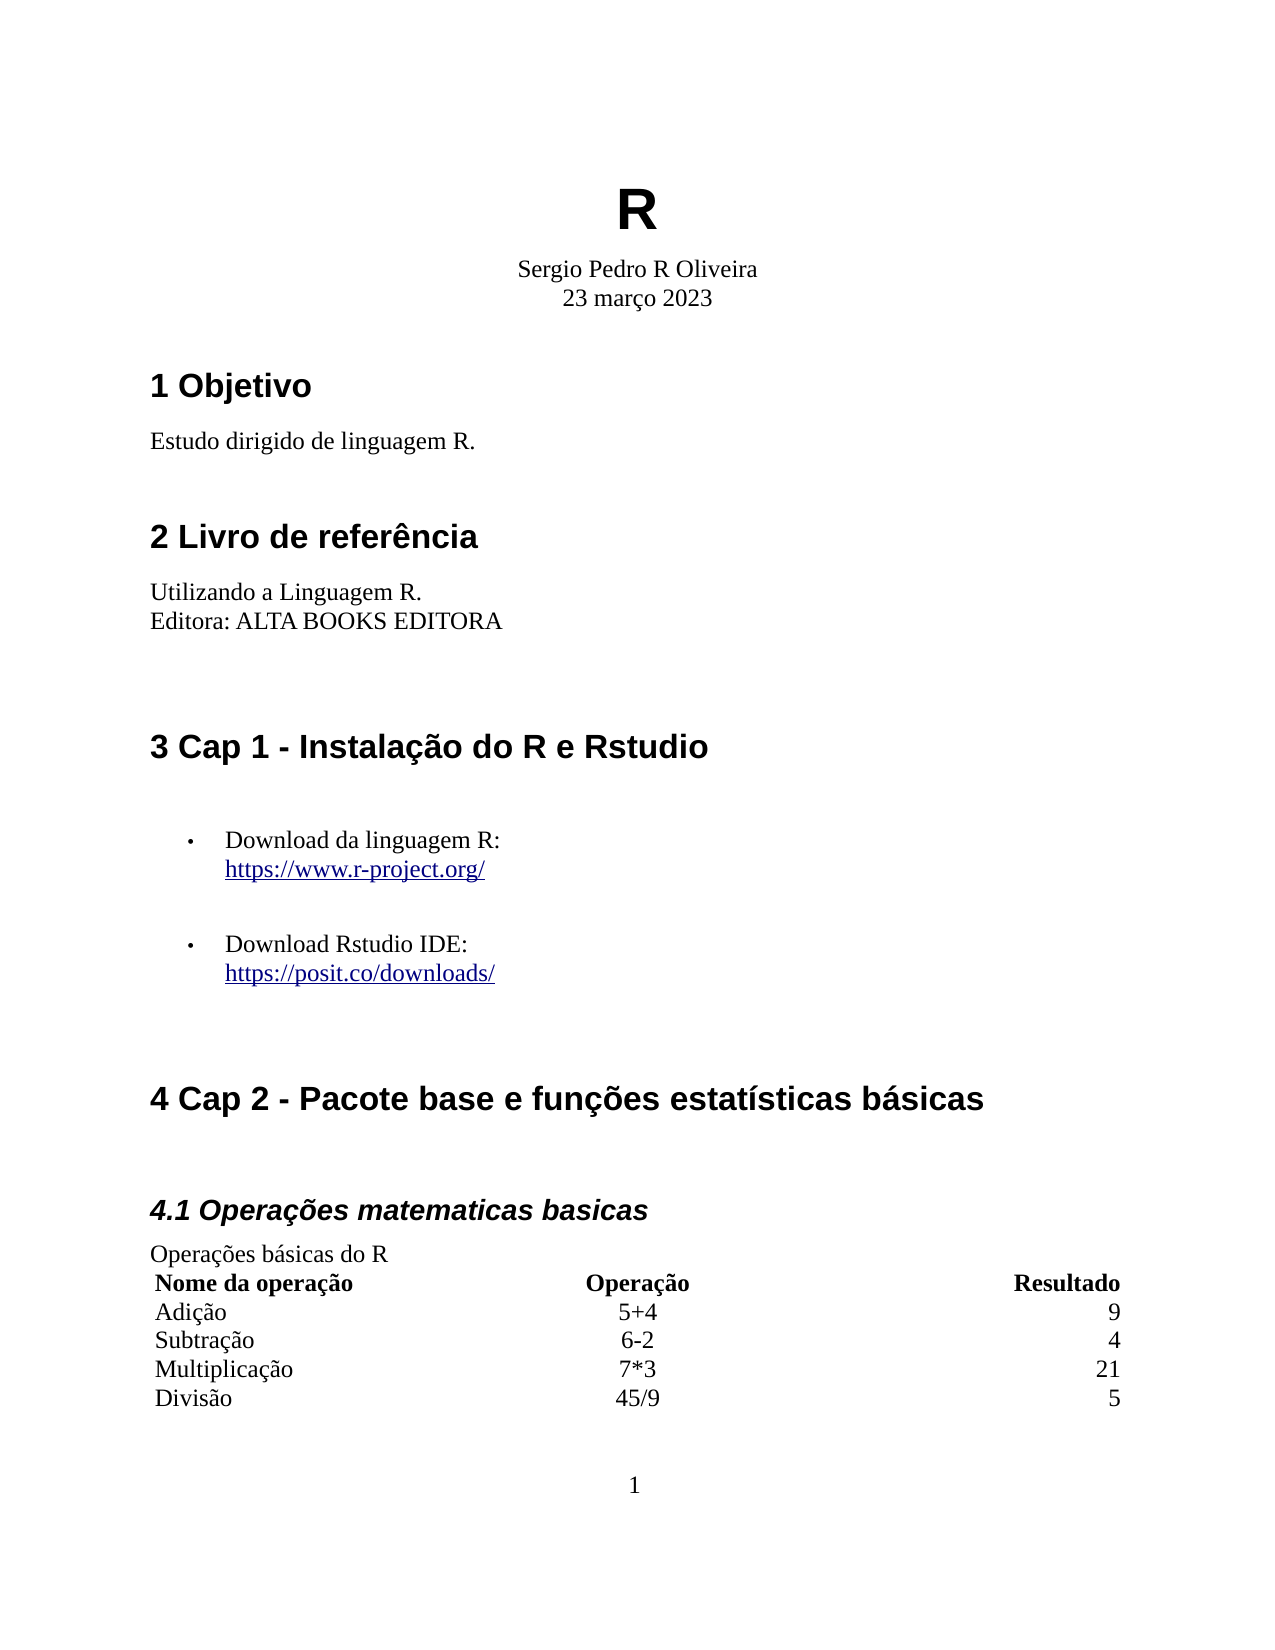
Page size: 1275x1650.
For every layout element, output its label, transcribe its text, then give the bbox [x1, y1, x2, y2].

table_cell 4 [800, 1325, 1125, 1354]
text Estudo dirigido de linguagem R. [150, 426, 1125, 483]
table_cell Subtração [150, 1325, 475, 1354]
table_cell 45/9 [475, 1383, 800, 1412]
title R [150, 175, 1125, 242]
table_header Operação [475, 1268, 800, 1297]
table_cell 6-2 [475, 1325, 800, 1354]
table_cell 21 [800, 1354, 1125, 1383]
text Sergio Pedro R Oliveira [150, 254, 1125, 283]
table_cell Adição [150, 1297, 475, 1325]
list Download Rstudio IDE: https://posit.co/downloads/ [187, 929, 1125, 1016]
text 23 março 2023 [150, 283, 1125, 312]
table_cell 5 [800, 1383, 1125, 1412]
table_cell Divisão [150, 1383, 475, 1412]
table_header Resultado [800, 1268, 1125, 1297]
table_cell 9 [800, 1297, 1125, 1325]
subtitle 4 Cap 2 - Pacote base e funções estatísticas básicas [150, 1078, 1125, 1156]
text Operações básicas do R [150, 1239, 1125, 1268]
table_header Nome da operação [150, 1268, 475, 1297]
subtitle 2 Livro de referência [150, 517, 1125, 556]
table_cell 5+4 [475, 1297, 800, 1325]
subtitle 4.1 Operações matematicas basicas [150, 1193, 1125, 1227]
table_cell Multiplicação [150, 1354, 475, 1383]
text Utilizando a Linguagem R. Editora: ALTA BOOKS EDITORA [150, 577, 1125, 664]
table_cell 7*3 [475, 1354, 800, 1383]
list Download da linguagem R: https://www.r-project.org/ [187, 825, 1125, 911]
subtitle 3 Cap 1 - Instalação do R e Rstudio [150, 726, 1125, 804]
subtitle 1 Objetivo [150, 366, 1125, 404]
